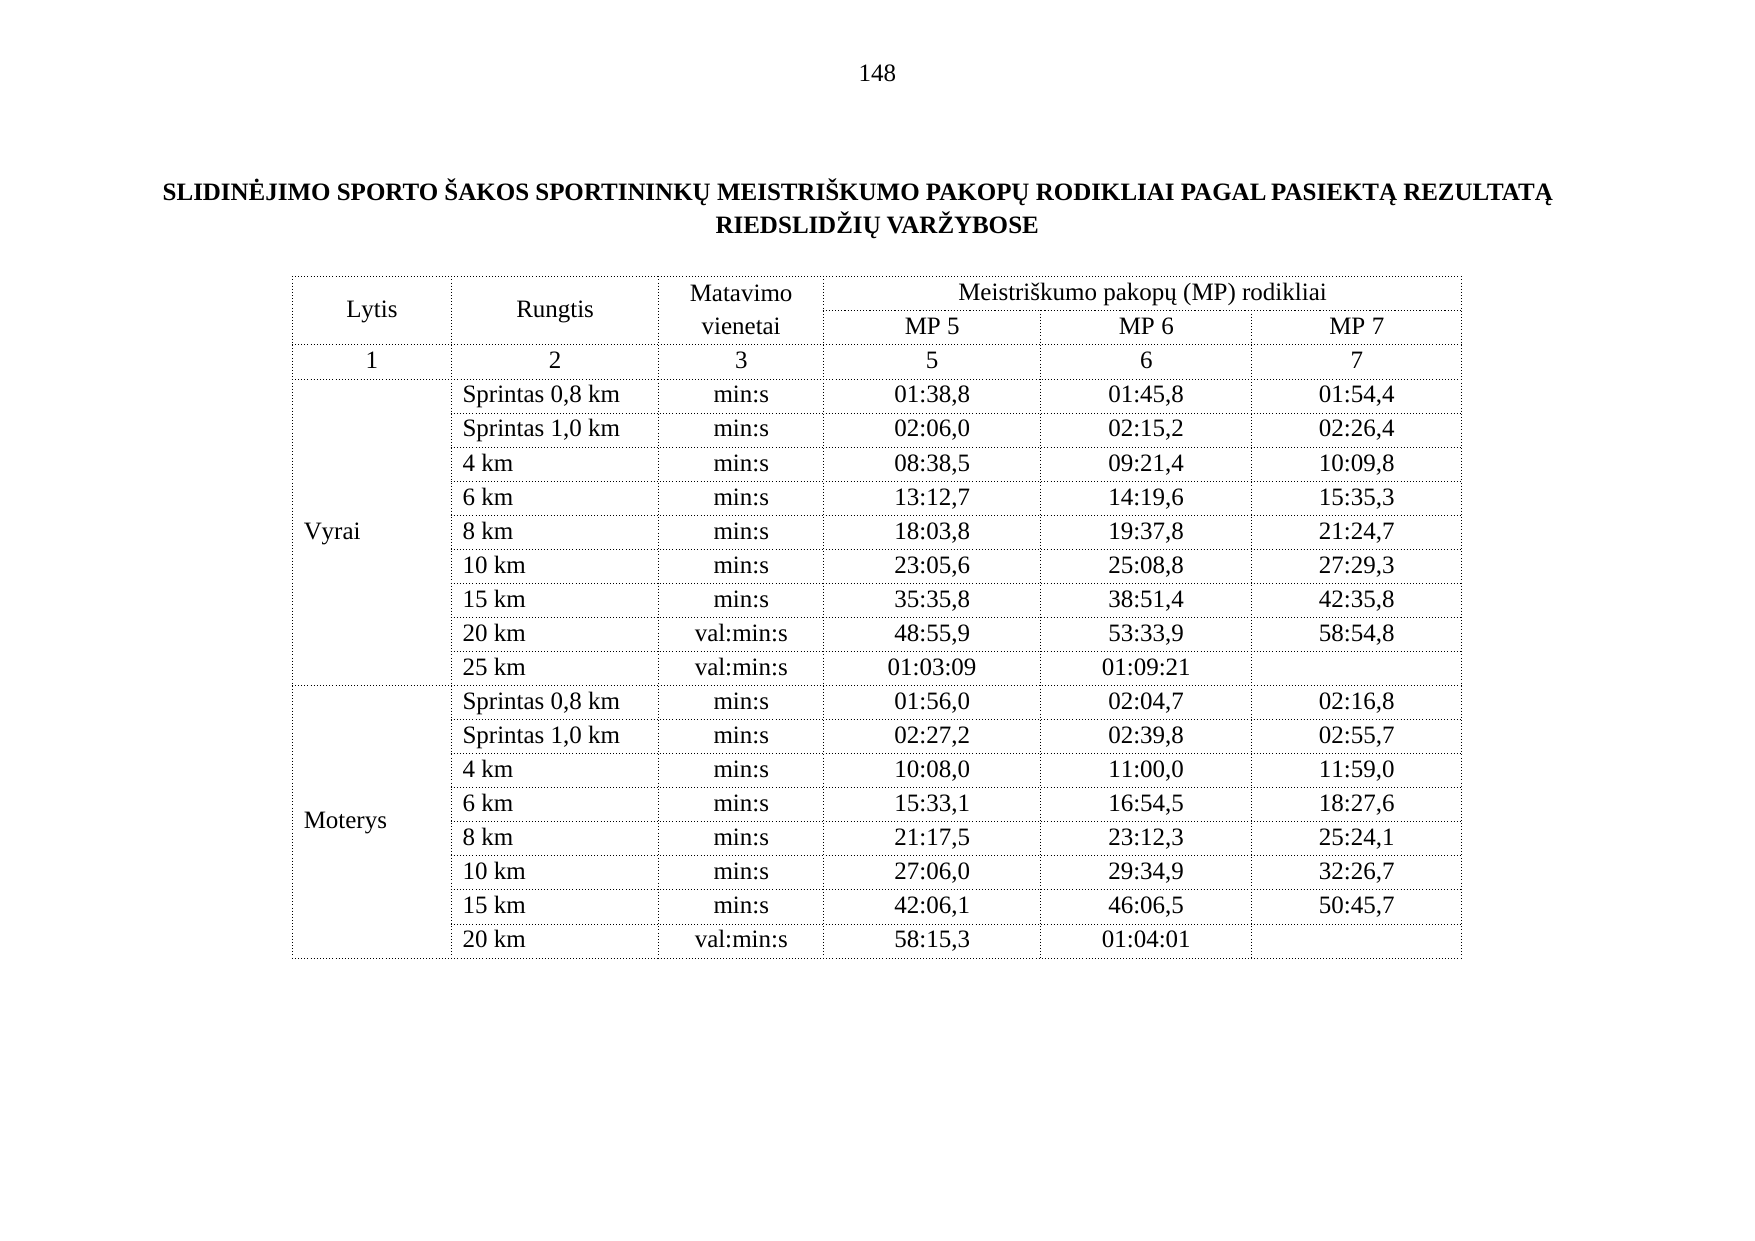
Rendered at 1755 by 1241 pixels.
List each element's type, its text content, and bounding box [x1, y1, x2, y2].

table_cell 27:29,3 [1251, 549, 1462, 583]
table_cell 02:04,7 [1041, 685, 1251, 719]
table_cell 32:26,7 [1251, 855, 1462, 889]
table_header Matavimo vienetai [659, 276, 823, 344]
table_cell 8 km [451, 821, 659, 855]
table_cell 50:45,7 [1251, 889, 1462, 923]
table_cell MP 6 [1041, 310, 1251, 344]
table_cell 4 km [451, 447, 659, 481]
table_cell 2 [451, 344, 659, 378]
table_cell 13:12,7 [823, 481, 1041, 515]
table_cell 14:19,6 [1041, 481, 1251, 515]
table_cell 01:03:09 [823, 651, 1041, 685]
table_cell 42:35,8 [1251, 583, 1462, 617]
table_cell 01:45,8 [1041, 379, 1251, 412]
table_cell Vyrai [292, 379, 451, 685]
table_cell 01:38,8 [823, 379, 1041, 412]
table_cell min:s [659, 685, 823, 719]
table_cell Sprintas 0,8 km [451, 685, 659, 719]
table_cell 09:21,4 [1041, 447, 1251, 481]
table_cell 1 [292, 344, 451, 378]
table_cell Sprintas 0,8 km [451, 379, 659, 412]
table_cell 02:55,7 [1251, 719, 1462, 753]
table_cell 46:06,5 [1041, 889, 1251, 923]
table_cell min:s [659, 515, 823, 549]
table_cell min:s [659, 583, 823, 617]
table_cell 02:06,0 [823, 413, 1041, 447]
table_cell 42:06,1 [823, 889, 1041, 923]
table_cell Sprintas 1,0 km [451, 719, 659, 753]
table_cell 25 km [451, 651, 659, 685]
table_cell 15 km [451, 889, 659, 923]
table_cell 7 [1251, 344, 1462, 378]
table_cell 02:15,2 [1041, 413, 1251, 447]
table_cell 6 km [451, 787, 659, 821]
table_cell val:min:s [659, 617, 823, 651]
table_cell min:s [659, 481, 823, 515]
table_cell 10:08,0 [823, 753, 1041, 787]
table_cell 10 km [451, 549, 659, 583]
table_cell 18:27,6 [1251, 787, 1462, 821]
table_cell 25:24,1 [1251, 821, 1462, 855]
table_cell 23:12,3 [1041, 821, 1251, 855]
table_cell 01:56,0 [823, 685, 1041, 719]
table_cell 18:03,8 [823, 515, 1041, 549]
table_cell 02:39,8 [1041, 719, 1251, 753]
table_cell min:s [659, 855, 823, 889]
table_cell min:s [659, 719, 823, 753]
table_header Meistriškumo pakopų (MP) rodikliai [823, 276, 1462, 310]
table_cell 21:17,5 [823, 821, 1041, 855]
table_cell min:s [659, 889, 823, 923]
table_cell min:s [659, 413, 823, 447]
table_cell 27:06,0 [823, 855, 1041, 889]
table_cell 5 [823, 344, 1041, 378]
table_cell 29:34,9 [1041, 855, 1251, 889]
table_cell Moterys [292, 685, 451, 957]
table_cell 20 km [451, 617, 659, 651]
table_cell Sprintas 1,0 km [451, 413, 659, 447]
table_cell 58:54,8 [1251, 617, 1462, 651]
table_cell 6 km [451, 481, 659, 515]
table_cell 16:54,5 [1041, 787, 1251, 821]
table_cell 38:51,4 [1041, 583, 1251, 617]
table_cell 8 km [451, 515, 659, 549]
table_cell 3 [659, 344, 823, 378]
table_cell min:s [659, 447, 823, 481]
table_cell 01:04:01 [1041, 924, 1251, 957]
table_cell MP 5 [823, 310, 1041, 344]
table_cell min:s [659, 379, 823, 412]
table_cell 11:00,0 [1041, 753, 1251, 787]
table_cell 11:59,0 [1251, 753, 1462, 787]
table_cell val:min:s [659, 924, 823, 957]
table_cell 02:27,2 [823, 719, 1041, 753]
table_cell 10 km [451, 855, 659, 889]
table_cell 25:08,8 [1041, 549, 1251, 583]
table_cell 4 km [451, 753, 659, 787]
table_cell 01:09:21 [1041, 651, 1251, 685]
table_cell 20 km [451, 924, 659, 957]
table_cell 53:33,9 [1041, 617, 1251, 651]
text riedslidžių VARŽYBOSE [118, 210, 1636, 239]
table_cell 08:38,5 [823, 447, 1041, 481]
table_cell 48:55,9 [823, 617, 1041, 651]
table_cell 6 [1041, 344, 1251, 378]
table_cell 15:33,1 [823, 787, 1041, 821]
text slidinĖJIMO SPORTO ŠAKOS SPORTININKŲ MEISTRIŠKUMO pakopų RODIKLIAI PAGAL PASIEKTĄ REZULTATĄ [162, 177, 1636, 206]
table_cell 01:54,4 [1251, 379, 1462, 412]
table_cell 35:35,8 [823, 583, 1041, 617]
table_cell 21:24,7 [1251, 515, 1462, 549]
table_cell min:s [659, 549, 823, 583]
table_cell 58:15,3 [823, 924, 1041, 957]
table_cell [1251, 924, 1462, 957]
table_cell min:s [659, 753, 823, 787]
table_cell MP 7 [1251, 310, 1462, 344]
table_header Lytis [292, 276, 451, 344]
table_cell 23:05,6 [823, 549, 1041, 583]
table_cell 15 km [451, 583, 659, 617]
table_cell 02:26,4 [1251, 413, 1462, 447]
table_cell min:s [659, 787, 823, 821]
table_header Rungtis [451, 276, 659, 344]
table_cell min:s [659, 821, 823, 855]
table_cell 02:16,8 [1251, 685, 1462, 719]
table_cell [1251, 651, 1462, 685]
table_cell 15:35,3 [1251, 481, 1462, 515]
table_cell 10:09,8 [1251, 447, 1462, 481]
table_cell val:min:s [659, 651, 823, 685]
table_cell 19:37,8 [1041, 515, 1251, 549]
